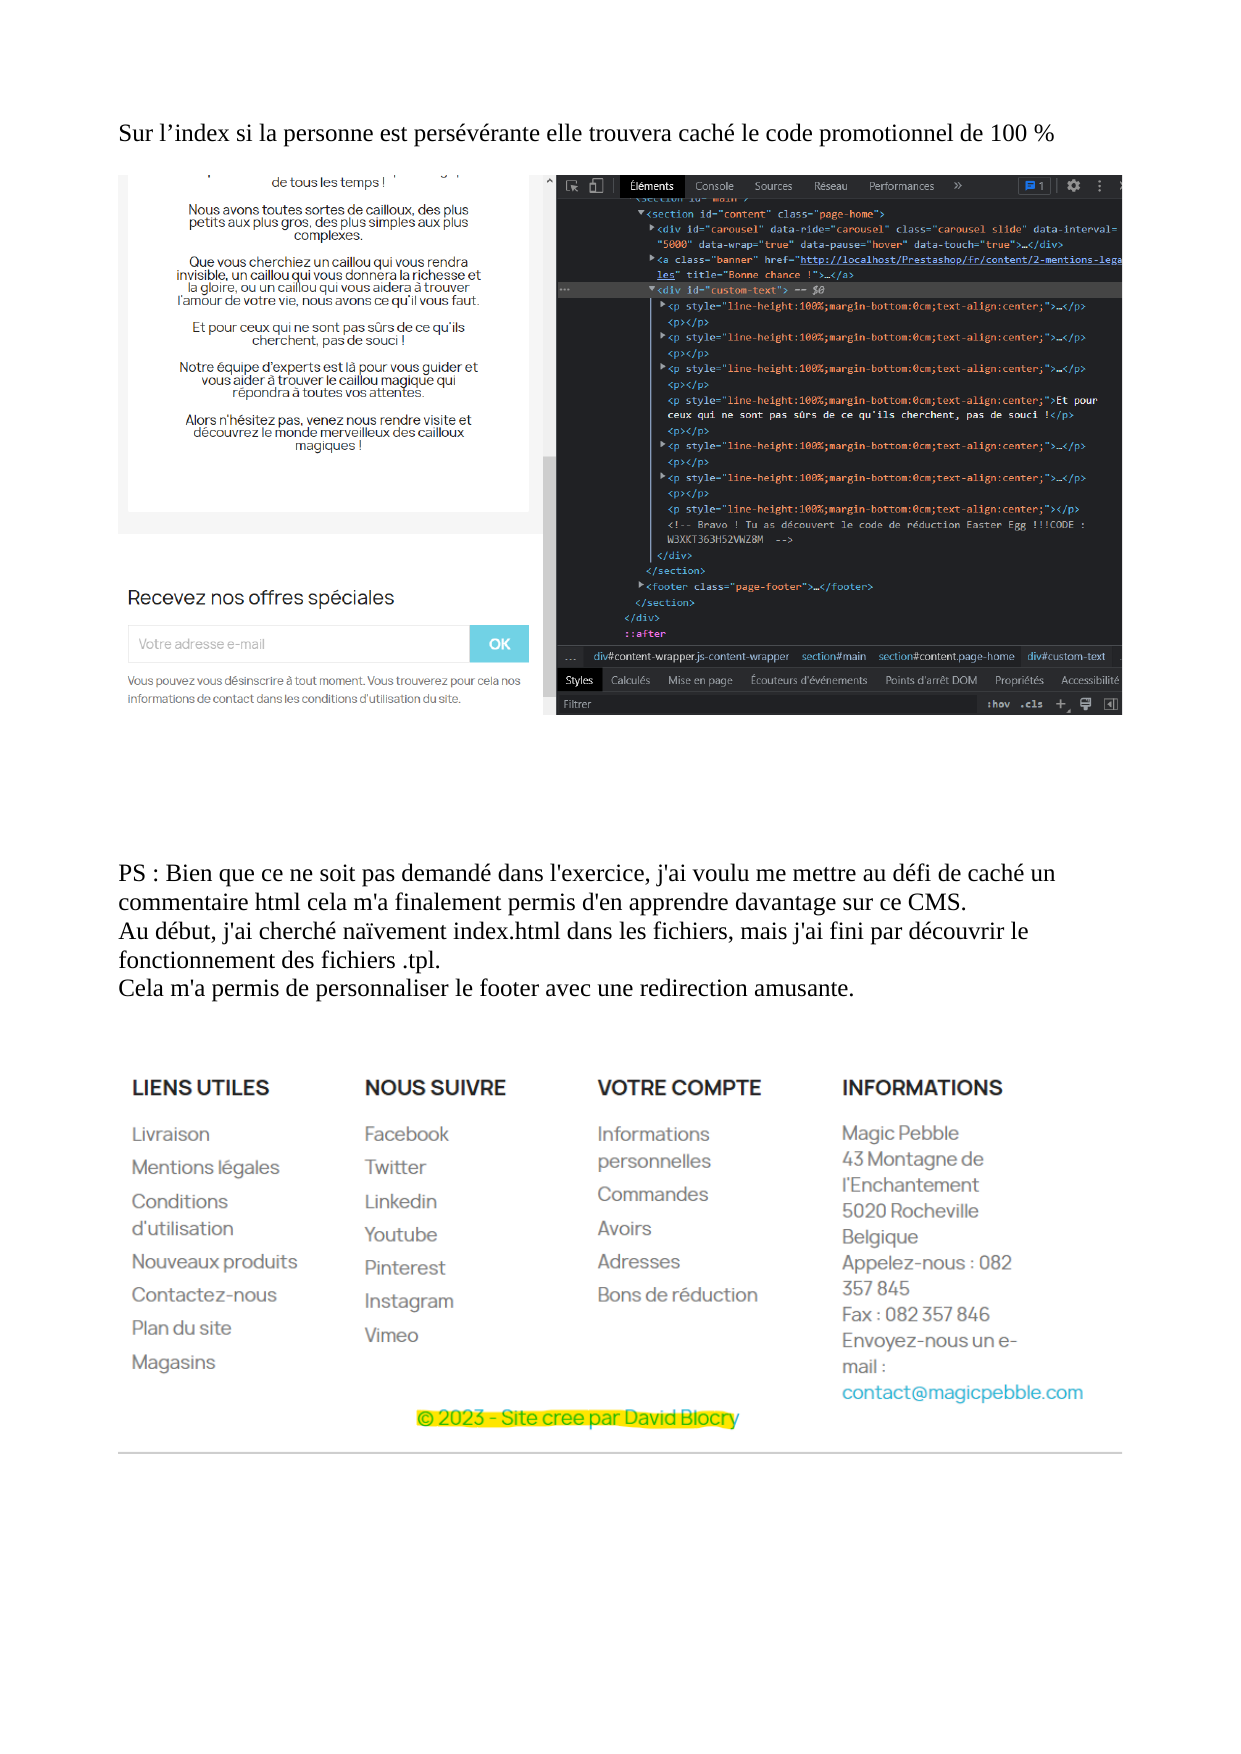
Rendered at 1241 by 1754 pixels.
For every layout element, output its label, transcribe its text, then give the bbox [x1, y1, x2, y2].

text PS : Bien que ce ne soit pas demandé dans l'exercice, j'ai voulu me mettre au défi de caché un commentaire html cela m'a finalement permis d'en apprendre davantage sur ce CMS. [118, 858, 1122, 916]
picture [118, 1059, 1123, 1454]
picture [118, 175, 1123, 715]
text Au début, j'ai cherché naïvement index.html dans les fichiers, mais j'ai fini par découvrir le fonctionnement des fichiers .tpl. [118, 916, 1122, 973]
text Sur l’index si la personne est persévérante elle trouvera caché le code promotionnel de 100 % [118, 118, 1122, 147]
text Cela m'a permis de personnaliser le footer avec une redirection amusante. [118, 973, 1122, 1002]
